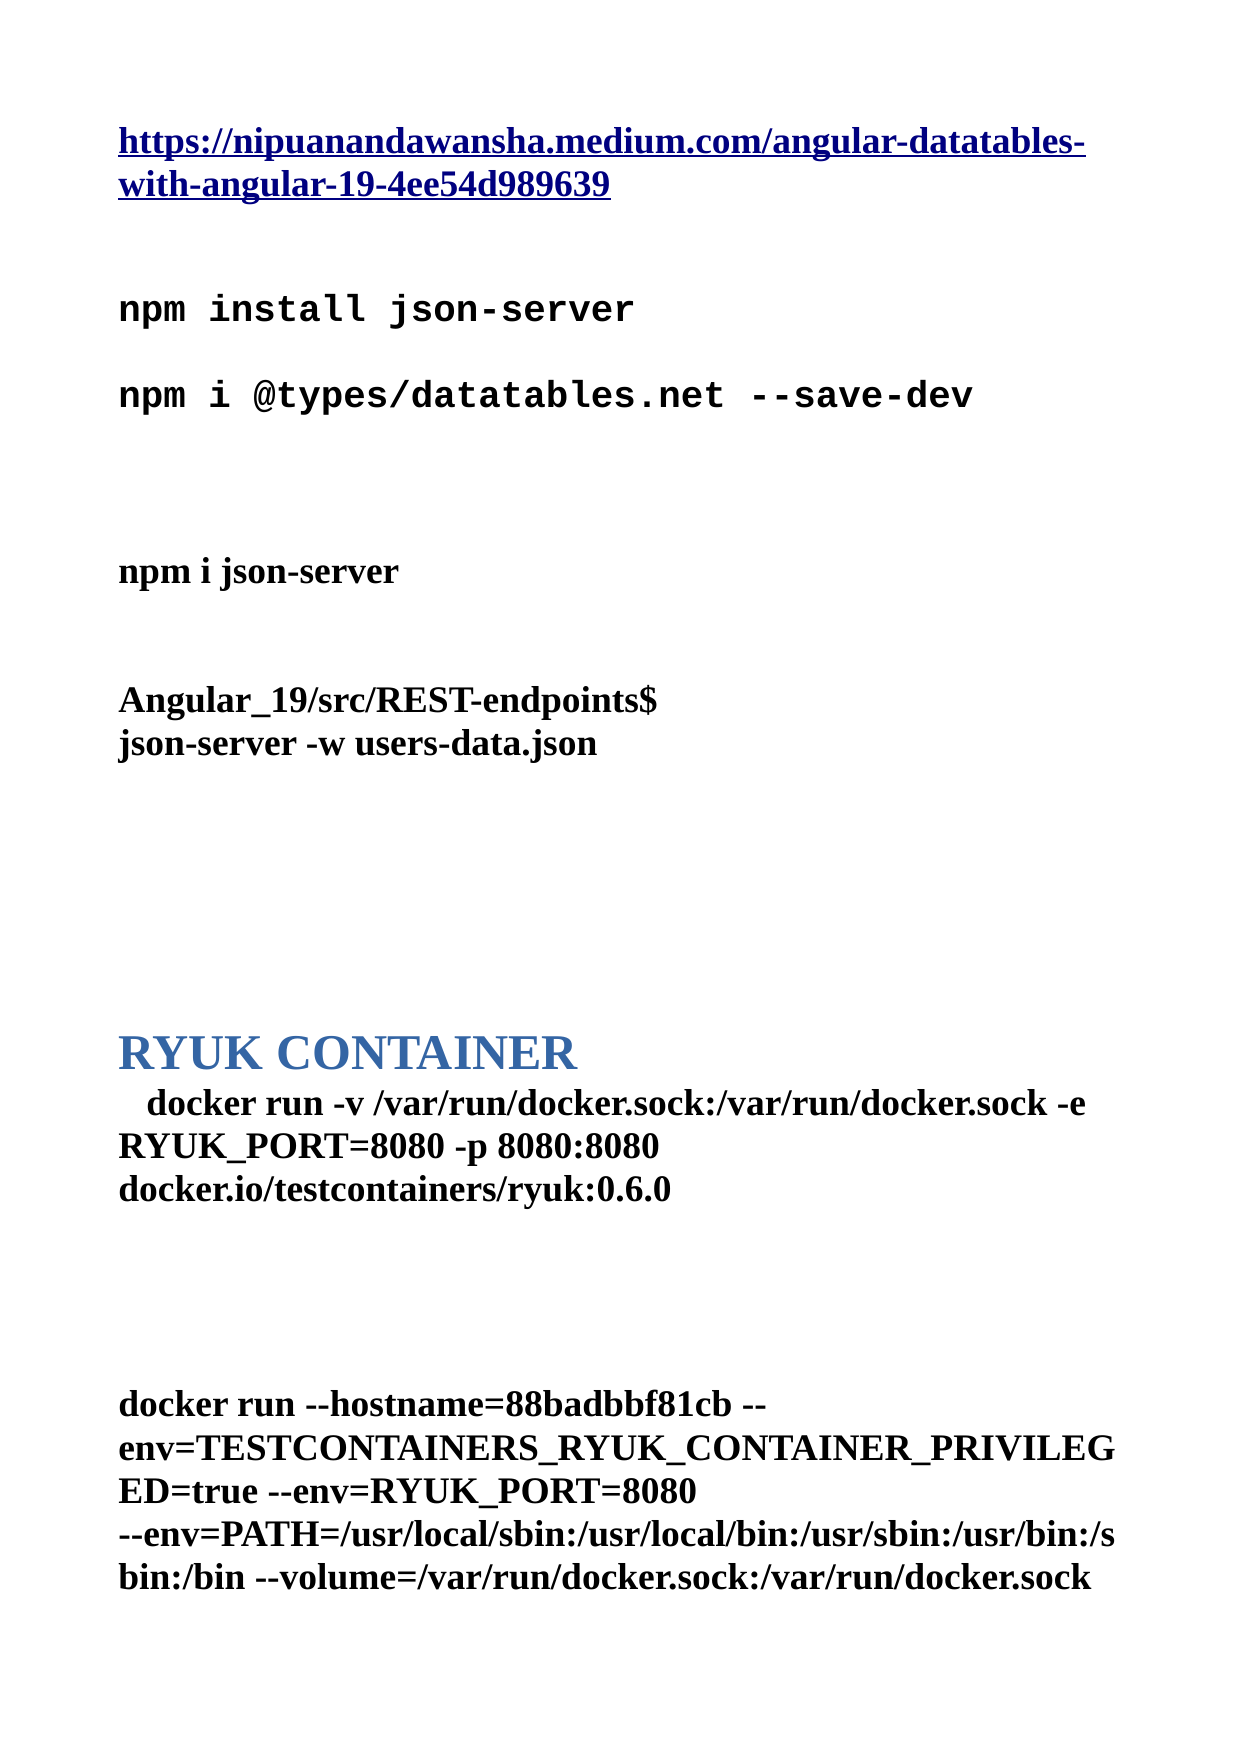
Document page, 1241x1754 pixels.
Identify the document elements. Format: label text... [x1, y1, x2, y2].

text docker run --hostname=88badbbf81cb --env=TESTCONTAINERS_RYUK_CONTAINER_PRIVILEGED=true --env=RYUK_PORT=8080 --env=PATH=/usr/local/sbin:/usr/local/bin:/usr/sbin:/usr/bin:/sbin:/bin --volume=/var/run/docker.sock:/var/run/docker.sock [118, 1382, 1122, 1597]
text npm i json-server [118, 548, 1122, 591]
text https://nipuanandawansha.medium.com/angular-datatables-with-angular-19-4ee54d989639 [118, 118, 1122, 204]
text npm i @types/datatables.net --save-dev [118, 376, 1122, 419]
text npm install json-server [118, 291, 1122, 333]
text RYUK CONTAINER docker run -v /var/run/docker.sock:/var/run/docker.sock -e RYUK_PORT=8080 -p 8080:8080 docker.io/testcontainers/ryuk:0.6.0 [118, 1022, 1122, 1209]
text json-server -w users-data.json [118, 721, 1122, 764]
text Angular_19/src/REST-endpoints$ [118, 677, 1122, 721]
